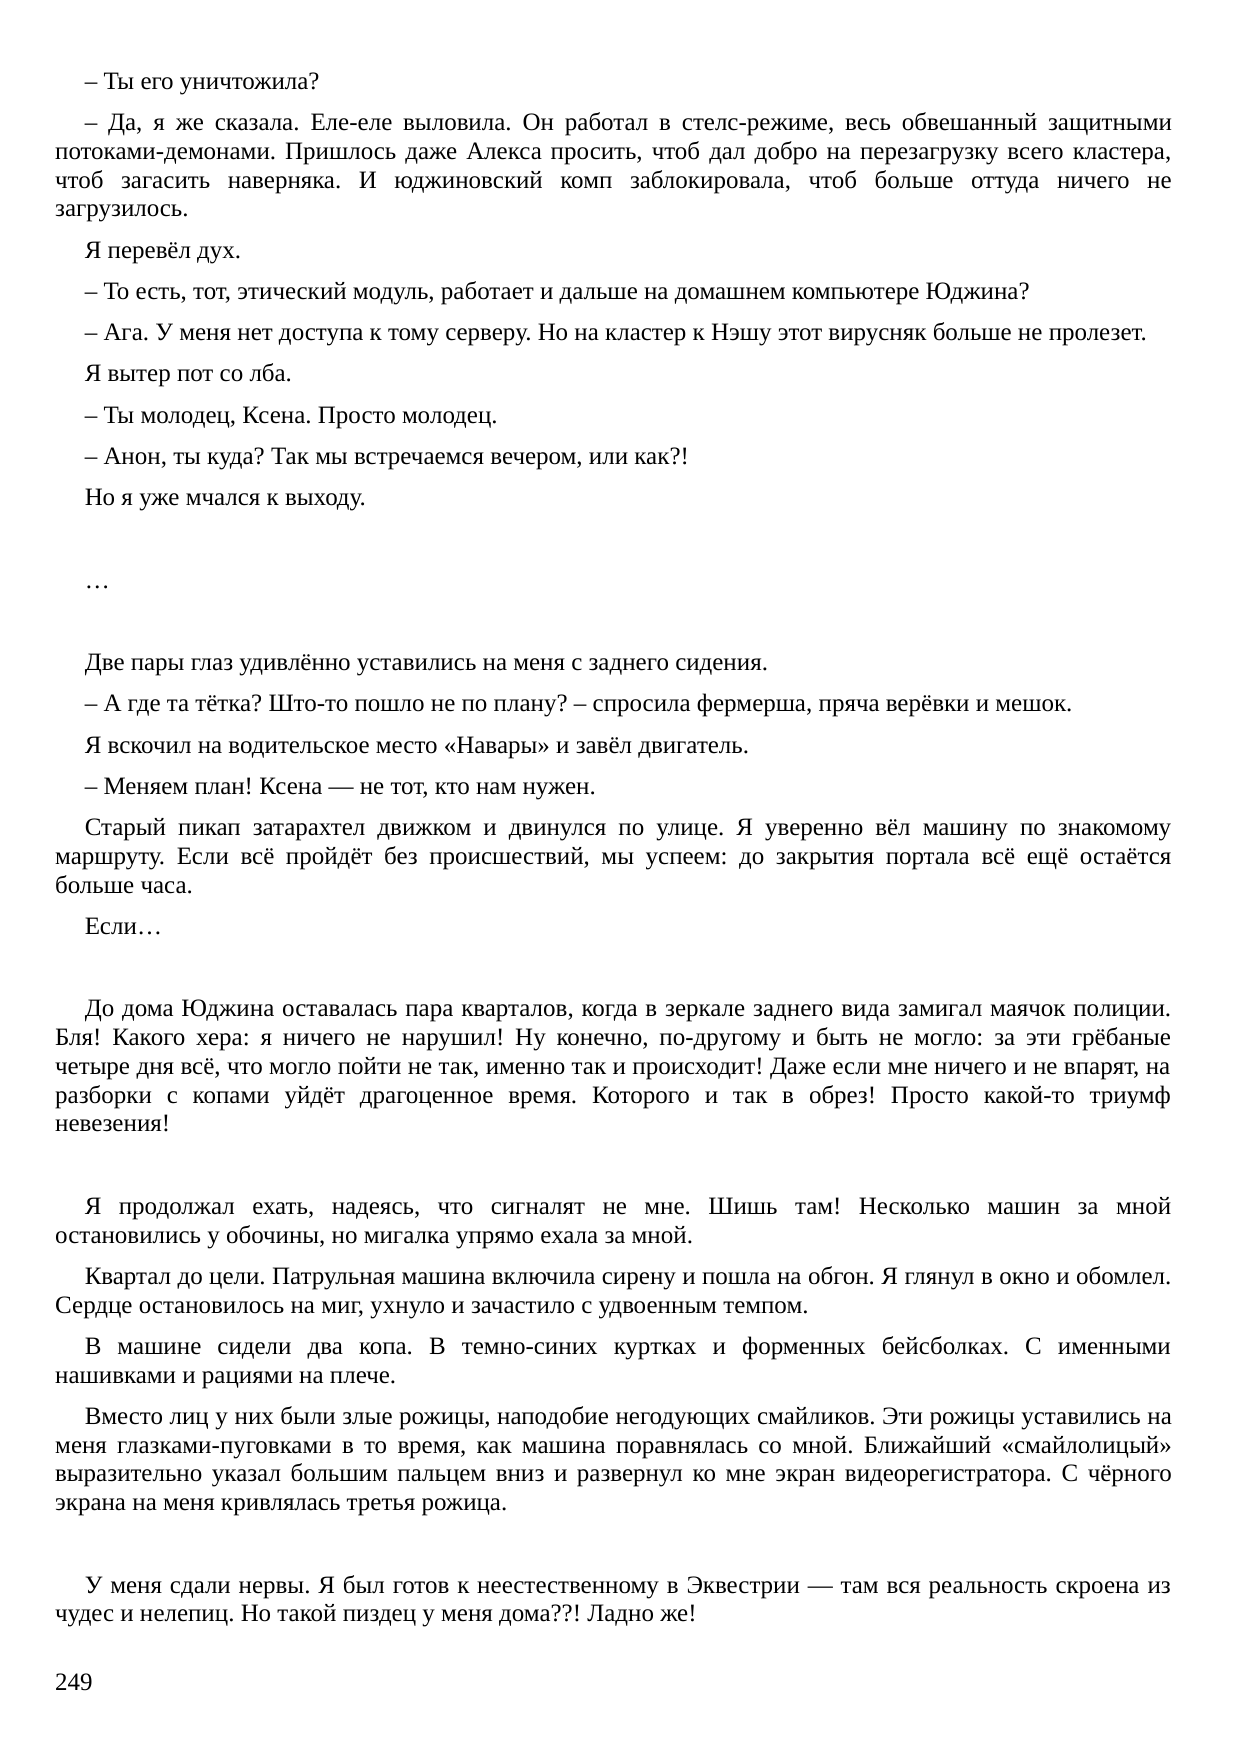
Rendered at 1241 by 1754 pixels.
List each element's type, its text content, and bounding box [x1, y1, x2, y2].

text – Да, я же сказала. Еле-еле выловила. Он работал в стелс-режиме, весь обвешанный защитными потоками-демонами. Пришлось даже Алекса просить, чтоб дал добро на перезагрузку всего кластера, чтоб загасить наверняка. И юджиновский комп заблокировала, чтоб больше оттуда ничего не загрузилось. [55, 107, 1173, 222]
text – А где та тётка? Што-то пошло не по плану? – спросила фермерша, пряча верёвки и мешок. [55, 688, 1173, 717]
text – Ага. У меня нет доступа к тому серверу. Но на кластер к Нэшу этот вирусняк больше не пролезет. [55, 317, 1173, 346]
text У меня сдали нервы. Я был готов к неестественному в Эквестрии — там вся реальность скроена из чудес и нелепиц. Но такой пиздец у меня дома??! Ладно же! [55, 1570, 1173, 1627]
text В машине сидели два копа. В темно-синих куртках и форменных бейсболках. С именными нашивками и рациями на плече. [55, 1331, 1173, 1388]
text Я продолжал ехать, надеясь, что сигналят не мне. Шишь там! Несколько машин за мной остановились у обочины, но мигалка упрямо ехала за мной. [55, 1191, 1173, 1248]
text – Анон, ты куда? Так мы встречаемся вечером, или как?! [55, 441, 1173, 470]
text – Ты молодец, Ксена. Просто молодец. [55, 400, 1173, 428]
text Если… [55, 911, 1173, 940]
text Я вытер пот со лба. [55, 358, 1173, 387]
text … [55, 565, 1173, 593]
text Квартал до цели. Патрульная машина включила сирену и пошла на обгон. Я глянул в окно и обомлел. Сердце остановилось на миг, ухнуло и зачастило с удвоенным темпом. [55, 1261, 1173, 1318]
text Две пары глаз удивлённо уставились на меня с заднего сидения. [55, 647, 1173, 676]
text – Меняем план! Ксена — не тот, кто нам нужен. [55, 771, 1173, 800]
text Но я уже мчался к выходу. [55, 482, 1173, 511]
text – Ты его уничтожила? [55, 66, 1173, 95]
text Вместо лиц у них были злые рожицы, наподобие негодующих смайликов. Эти рожицы уставились на меня глазками-пуговками в то время, как машина поравнялась со мной. Ближайший «смайлолицый» выразительно указал большим пальцем вниз и развернул ко мне экран видеорегистратора. С чёрного экрана на меня кривлялась третья рожица. [55, 1401, 1173, 1516]
text До дома Юджина оставалась пара кварталов, когда в зеркале заднего вида замигал маячок полиции. Бля! Какого хера: я ничего не нарушил! Ну конечно, по-другому и быть не могло: за эти грёбаные четыре дня всё, что могло пойти не так, именно так и происходит! Даже если мне ничего и не впарят, на разборки с копами уйдёт драгоценное время. Которого и так в обрез! Просто какой-то триумф невезения! [55, 993, 1173, 1137]
text Старый пикап затарахтел движком и двинулся по улице. Я уверенно вёл машину по знакомому маршруту. Если всё пройдёт без происшествий, мы успеем: до закрытия портала всё ещё остаётся больше часа. [55, 812, 1173, 898]
text Я вскочил на водительское место «Навары» и завёл двигатель. [55, 730, 1173, 758]
text Я перевёл дух. [55, 235, 1173, 263]
text – То есть, тот, этический модуль, работает и дальше на домашнем компьютере Юджина? [55, 276, 1173, 305]
